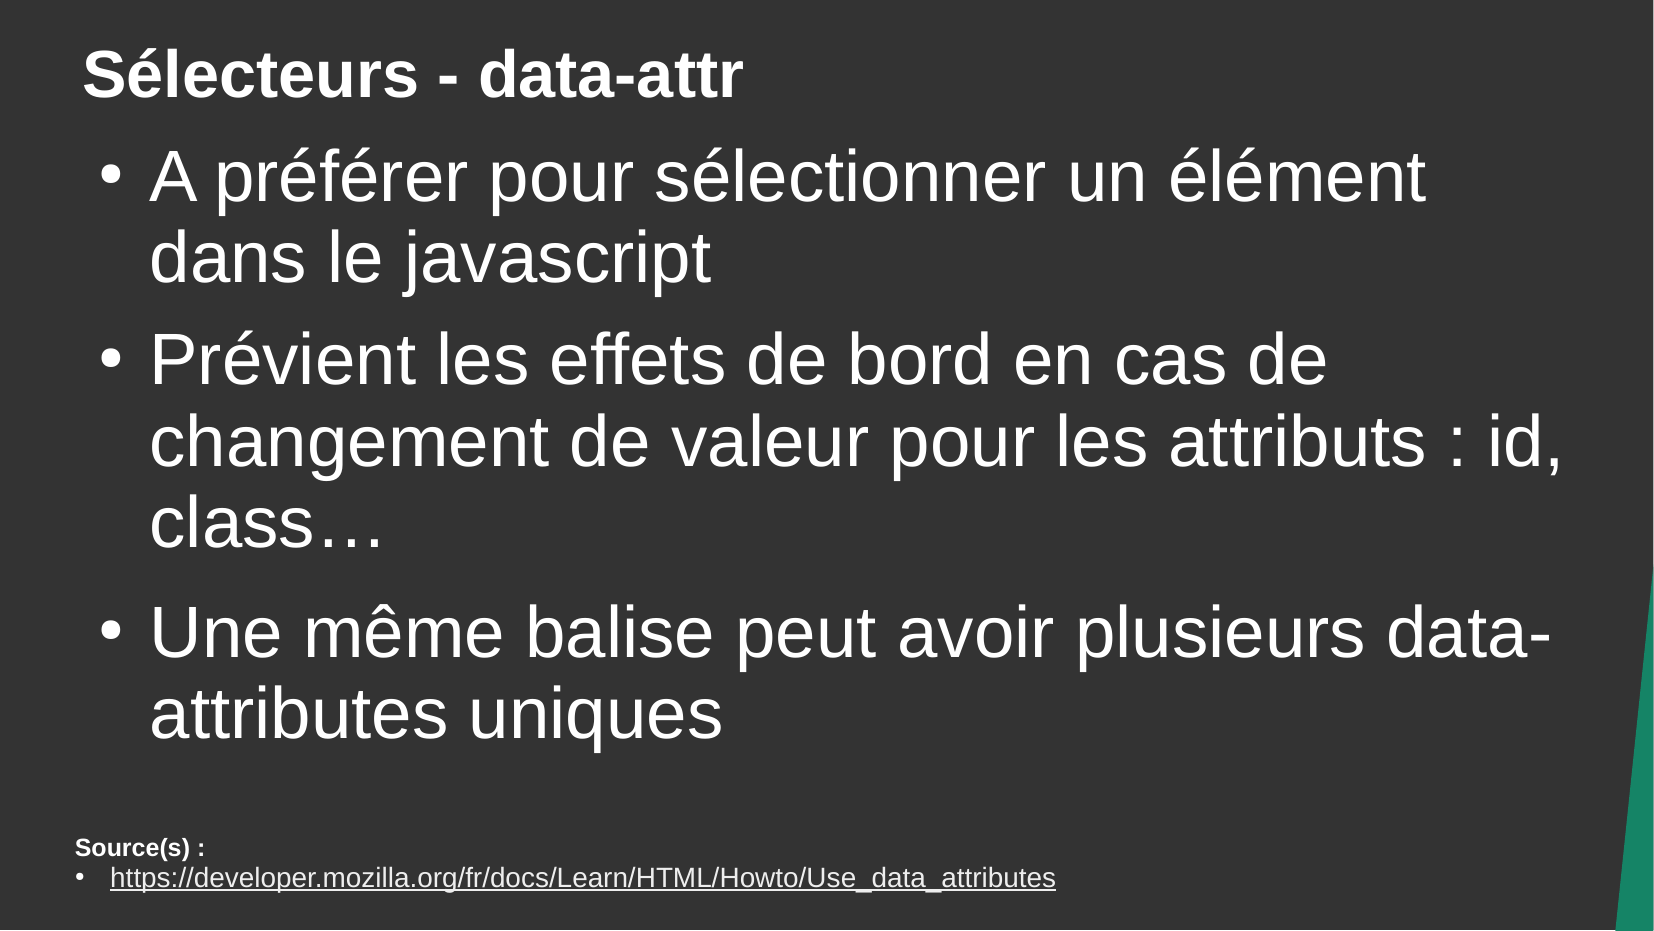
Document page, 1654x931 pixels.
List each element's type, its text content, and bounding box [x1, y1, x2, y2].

text_box [1615, 559, 1654, 931]
list A préférer pour sélectionner un élément dans le javascript Prévient les effets de bord en cas de changement de valeur pour les attributs : id, class… Une même balise peut avoir plusieurs data-attributes uniques [80, 135, 1583, 756]
title Sélecteurs - data-attr [82, 37, 1004, 119]
text_box Source(s) : https://developer.mozilla.org/fr/docs/Learn/HTML/Howto/Use_data_attributes [60, 826, 1546, 901]
